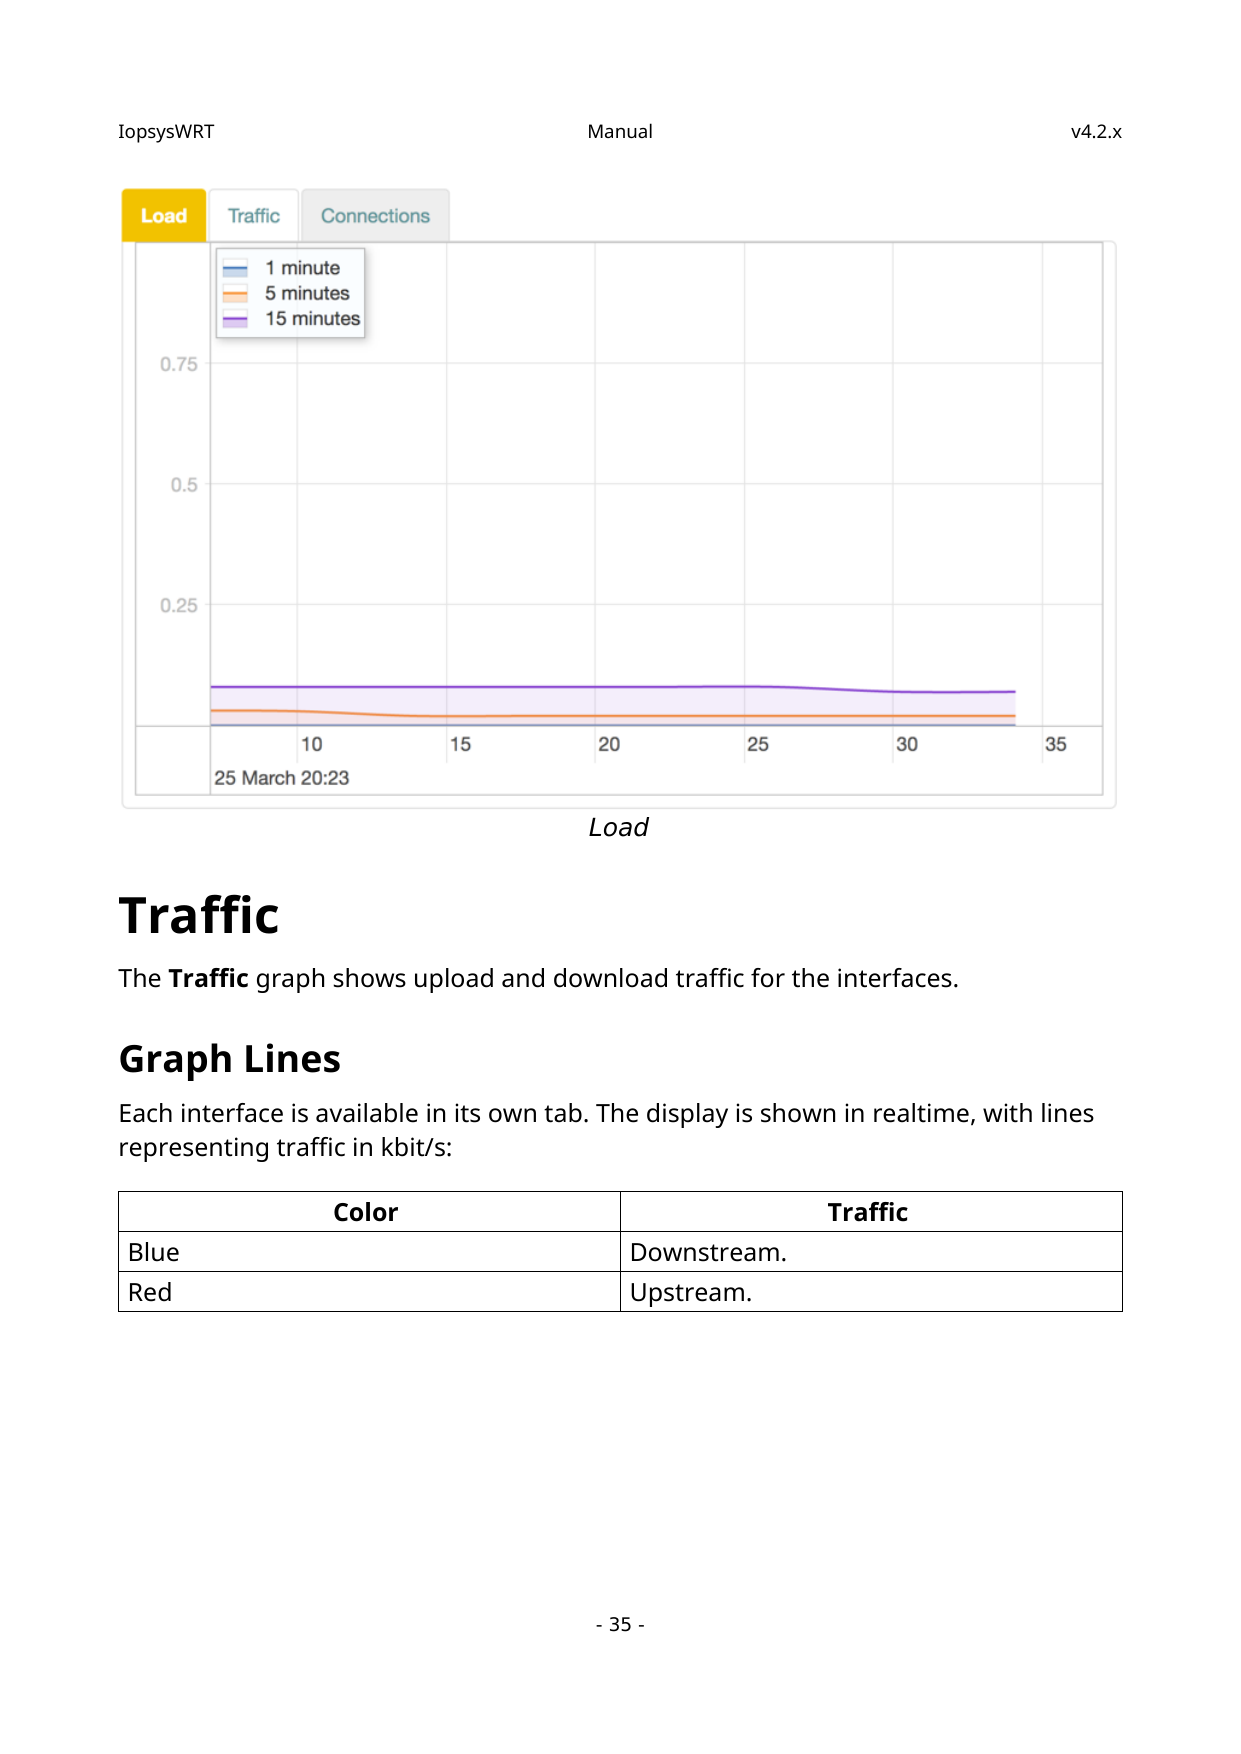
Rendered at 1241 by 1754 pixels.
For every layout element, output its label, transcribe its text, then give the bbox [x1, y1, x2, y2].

text The Traffic graph shows upload and download traffic for the interfaces. [118, 961, 1122, 995]
table_header Traffic [621, 1192, 1122, 1231]
table_header Color [119, 1192, 620, 1231]
picture [118, 185, 1123, 814]
table_cell Upstream. [621, 1272, 1122, 1311]
subtitle Traffic [118, 880, 1122, 948]
table_cell Red [119, 1272, 620, 1311]
subtitle Graph Lines [118, 1032, 1122, 1083]
table_cell Downstream. [621, 1232, 1122, 1271]
text Load [118, 814, 1122, 843]
text Each interface is available in its own tab. The display is shown in realtime, with lines representing traffic in kbit/s: [118, 1096, 1122, 1164]
table_cell Blue [119, 1232, 620, 1271]
